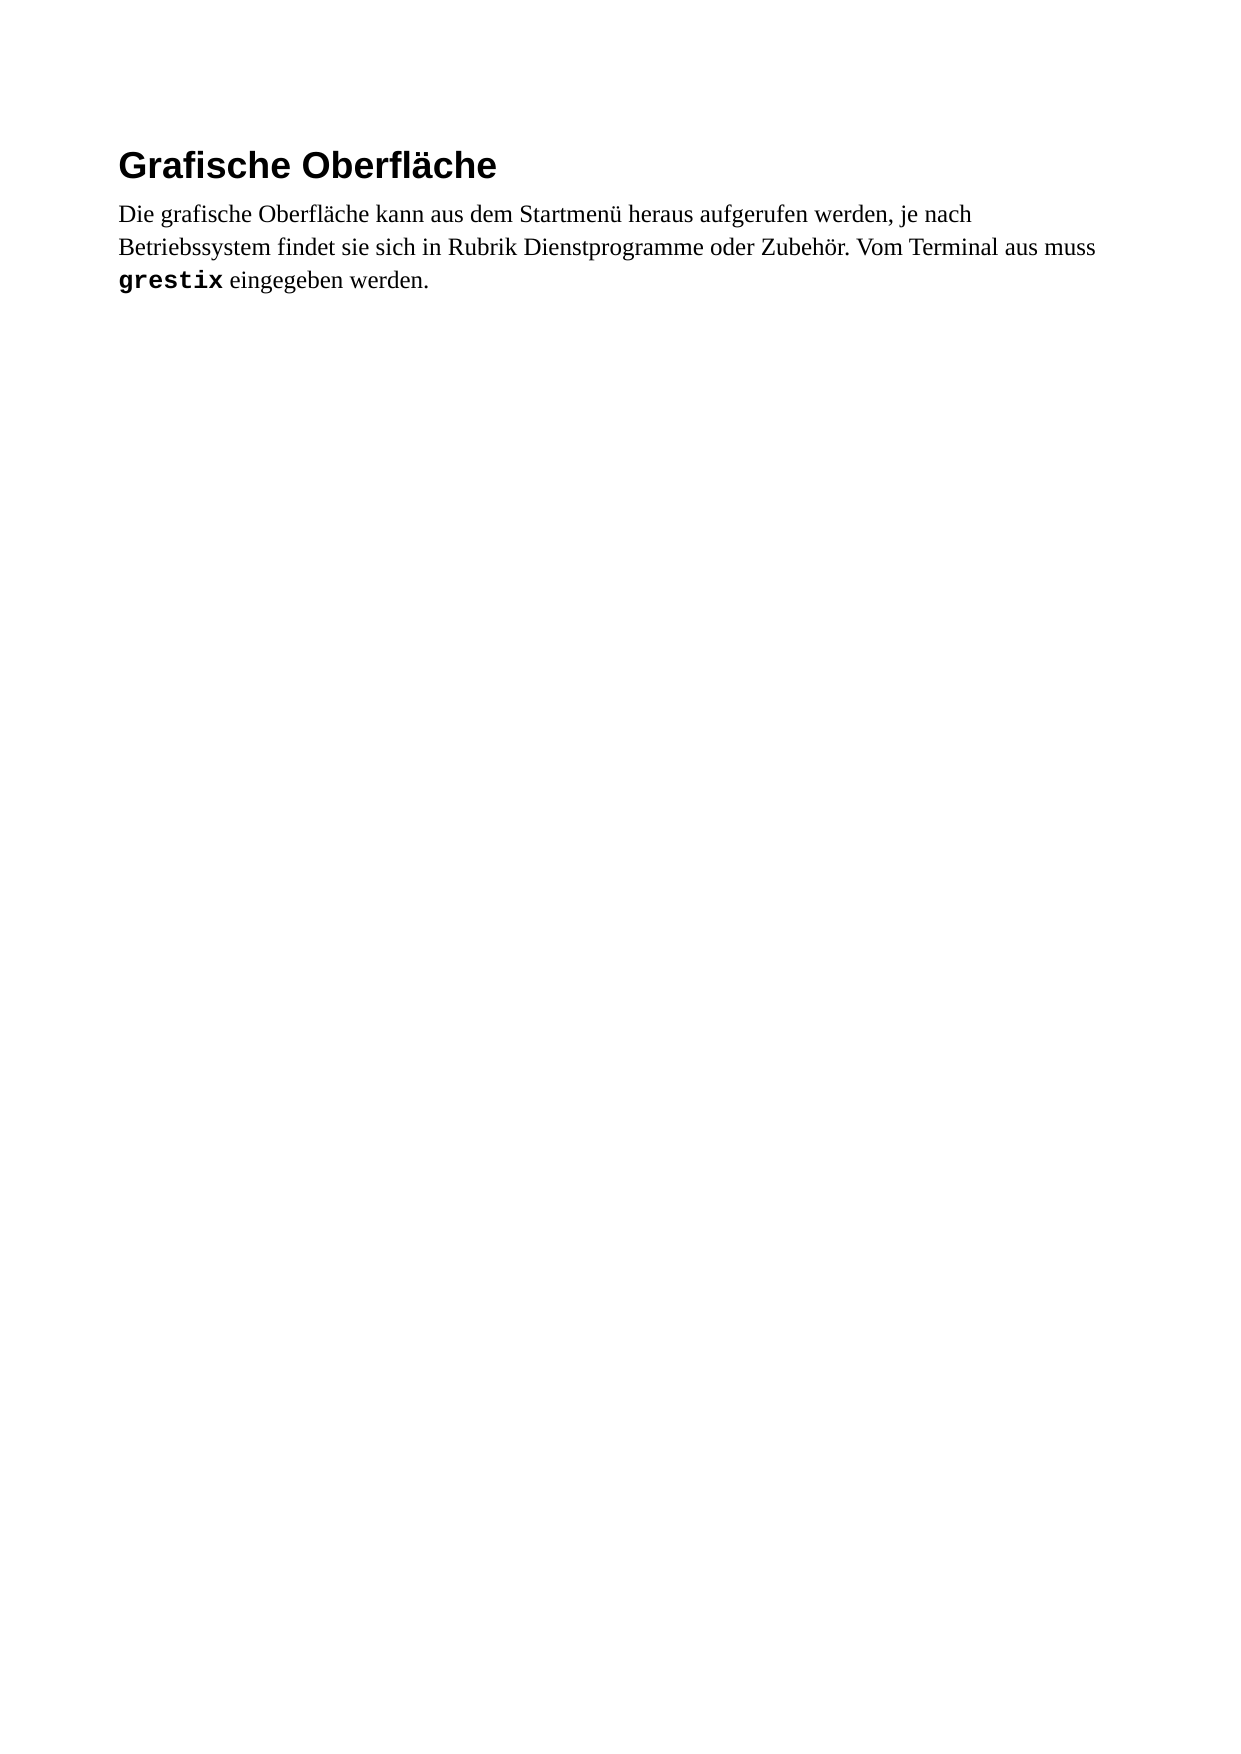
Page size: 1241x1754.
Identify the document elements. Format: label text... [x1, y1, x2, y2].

text Die grafische Oberfläche kann aus dem Startmenü heraus aufgerufen werden, je nach Betriebssystem findet sie sich in Rubrik Dienstprogramme oder Zubehör. Vom Terminal aus muss grestix eingegeben werden. [118, 199, 1122, 296]
subtitle Grafische Oberfläche [118, 143, 1122, 186]
